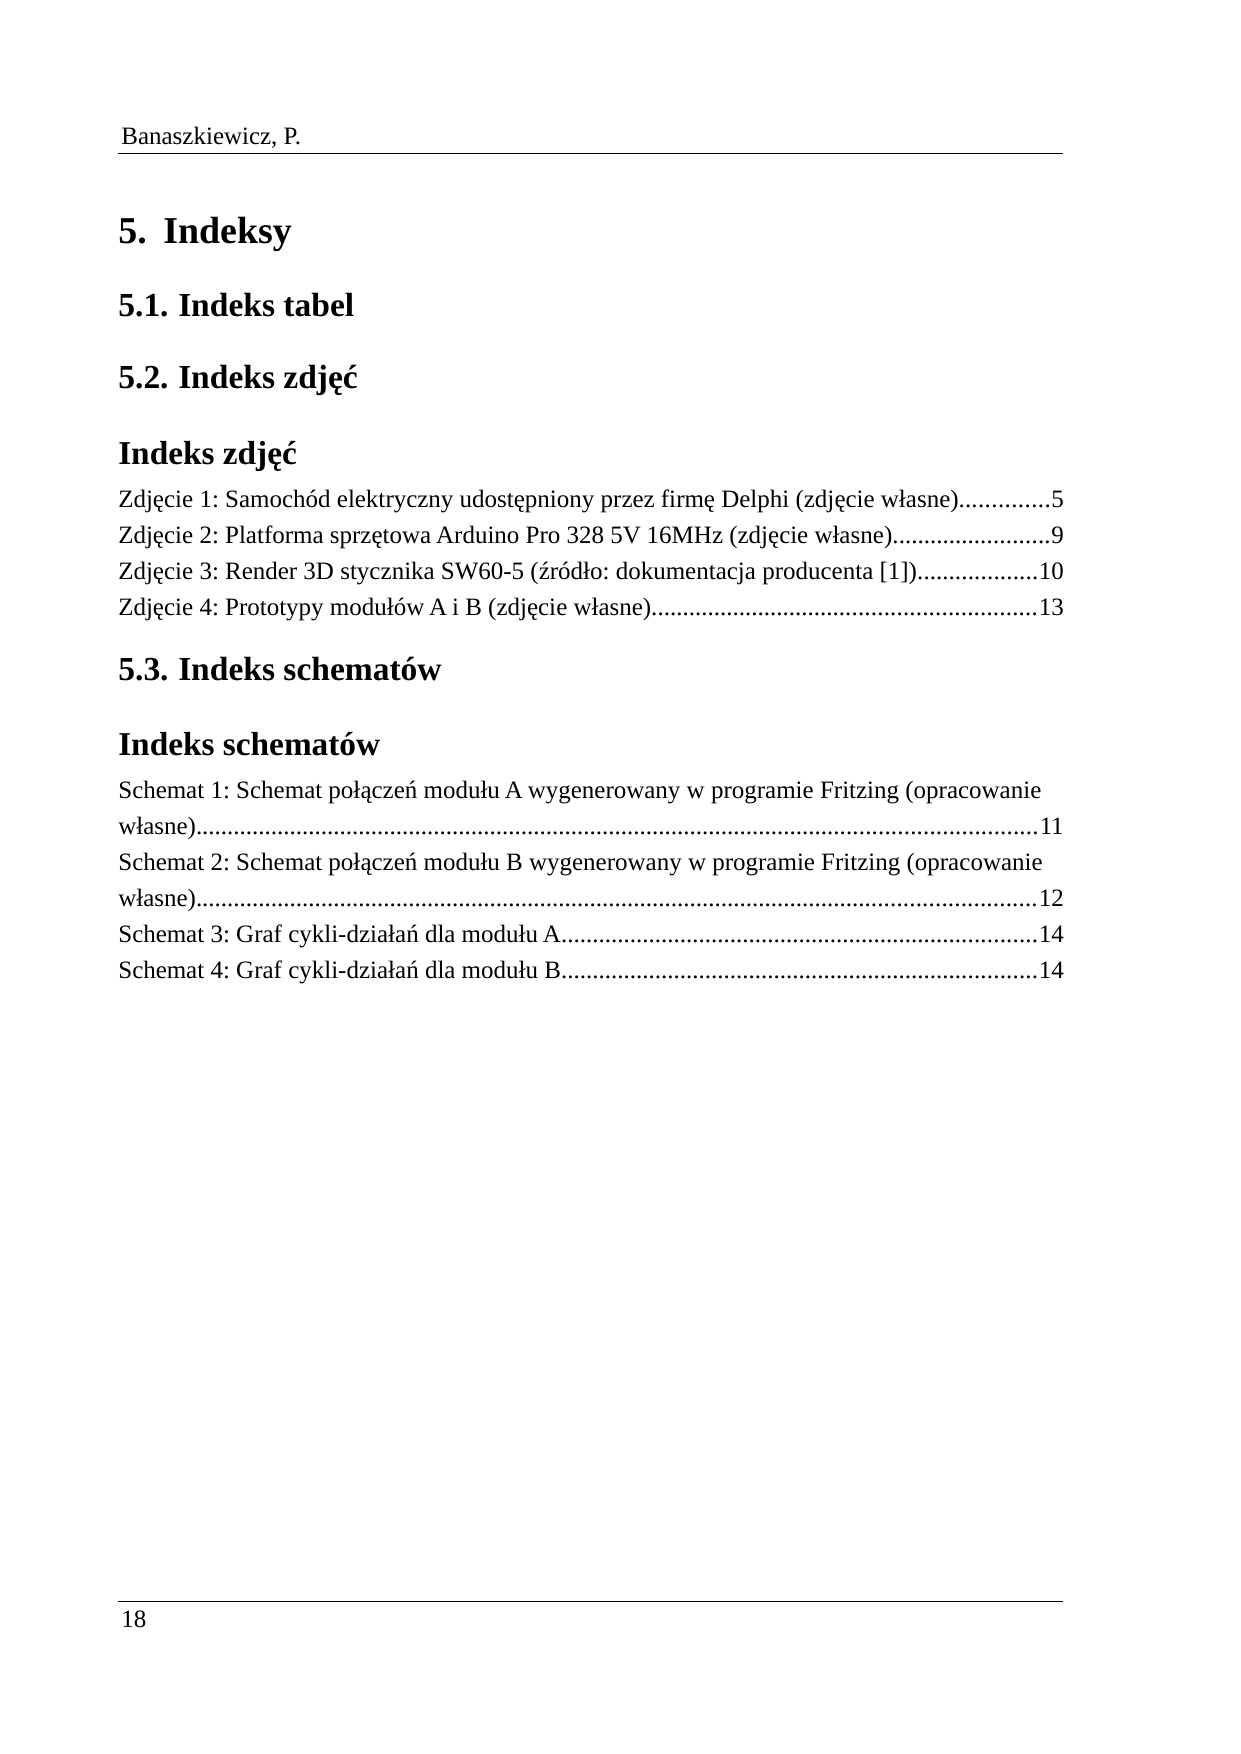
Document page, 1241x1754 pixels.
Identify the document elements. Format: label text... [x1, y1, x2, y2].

text Zdjęcie 2: Platforma sprzętowa Arduino Pro 328 5V 16MHz (zdjęcie własne). 9 [118, 520, 1063, 549]
subtitle Indeksy [118, 208, 1063, 252]
text Schemat 4: Graf cykli-działań dla modułu B. 14 [118, 955, 1063, 984]
text Zdjęcie 3: Render 3D stycznika SW60-5 (źródło: dokumentacja producenta [1]). 10 [118, 556, 1063, 584]
text Zdjęcie 1: Samochód elektryczny udostępniony przez firmę Delphi (zdjęcie własne). 5 [118, 484, 1063, 513]
text Schemat 2: Schemat połączeń modułu B wygenerowany w programie Fritzing (opracowanie własne). 12 [118, 847, 1063, 912]
subtitle Indeks schematów [118, 725, 1063, 763]
text Schemat 1: Schemat połączeń modułu A wygenerowany w programie Fritzing (opracowanie własne). 11 [118, 776, 1063, 840]
subtitle Indeks zdjęć [118, 433, 1063, 471]
subtitle Indeks tabel [118, 285, 1063, 324]
subtitle Indeks schematów [118, 648, 1063, 687]
subtitle Indeks zdjęć [118, 357, 1063, 396]
text Zdjęcie 4: Prototypy modułów A i B (zdjęcie własne). 13 [118, 592, 1063, 621]
text Schemat 3: Graf cykli-działań dla modułu A. 14 [118, 919, 1063, 948]
